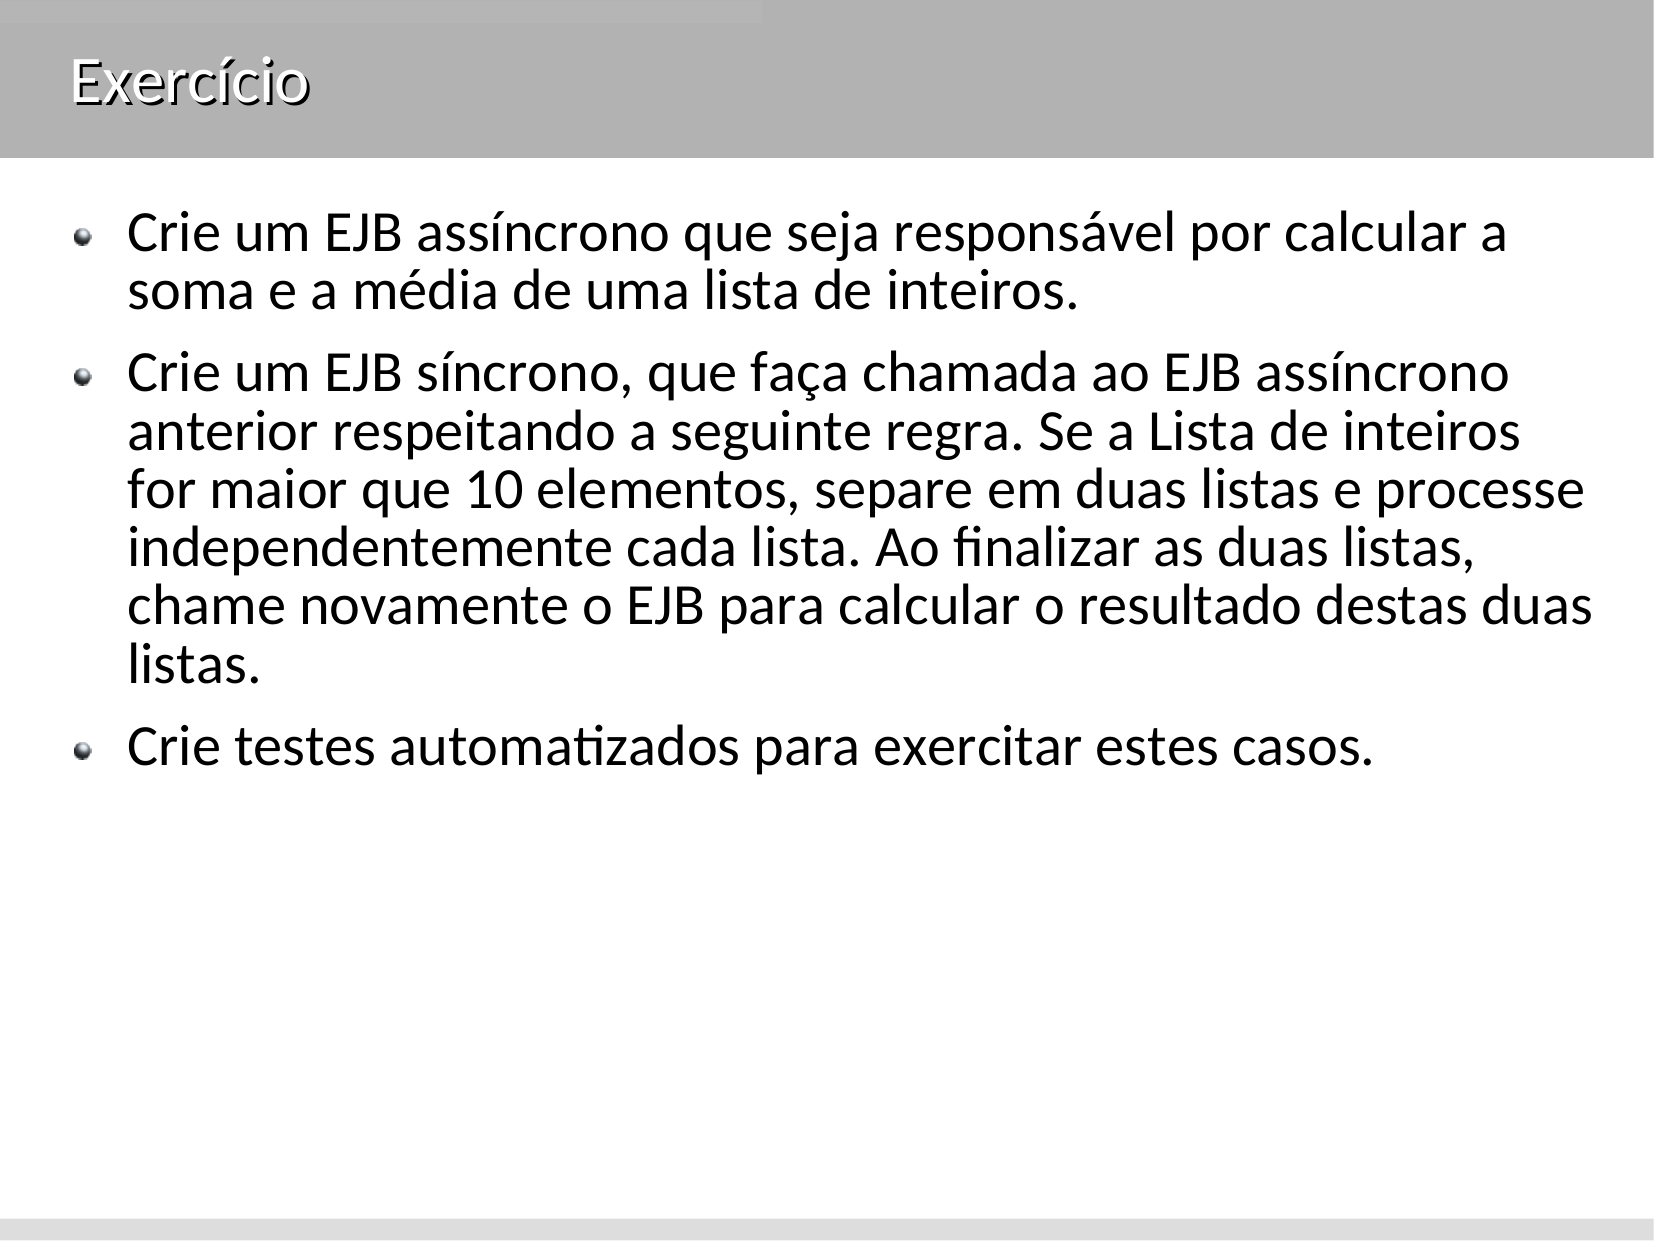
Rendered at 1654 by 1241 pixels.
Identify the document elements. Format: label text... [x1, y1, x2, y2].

list Crie um EJB assíncrono que seja responsável por calcular a soma e a média de uma lista de inteiros. Crie um EJB síncrono, que faça chamada ao EJB assíncrono anterior respeitando a seguinte regra. Se a Lista de inteiros for maior que 10 elementos, separe em duas listas e processe independentemente cada lista. Ao finalizar as duas listas, chame novamente o EJB para calcular o resultado destas duas listas. Crie testes automatizados para exercitar estes casos. [56, 207, 1595, 897]
title Exercício [70, 11, 1536, 160]
